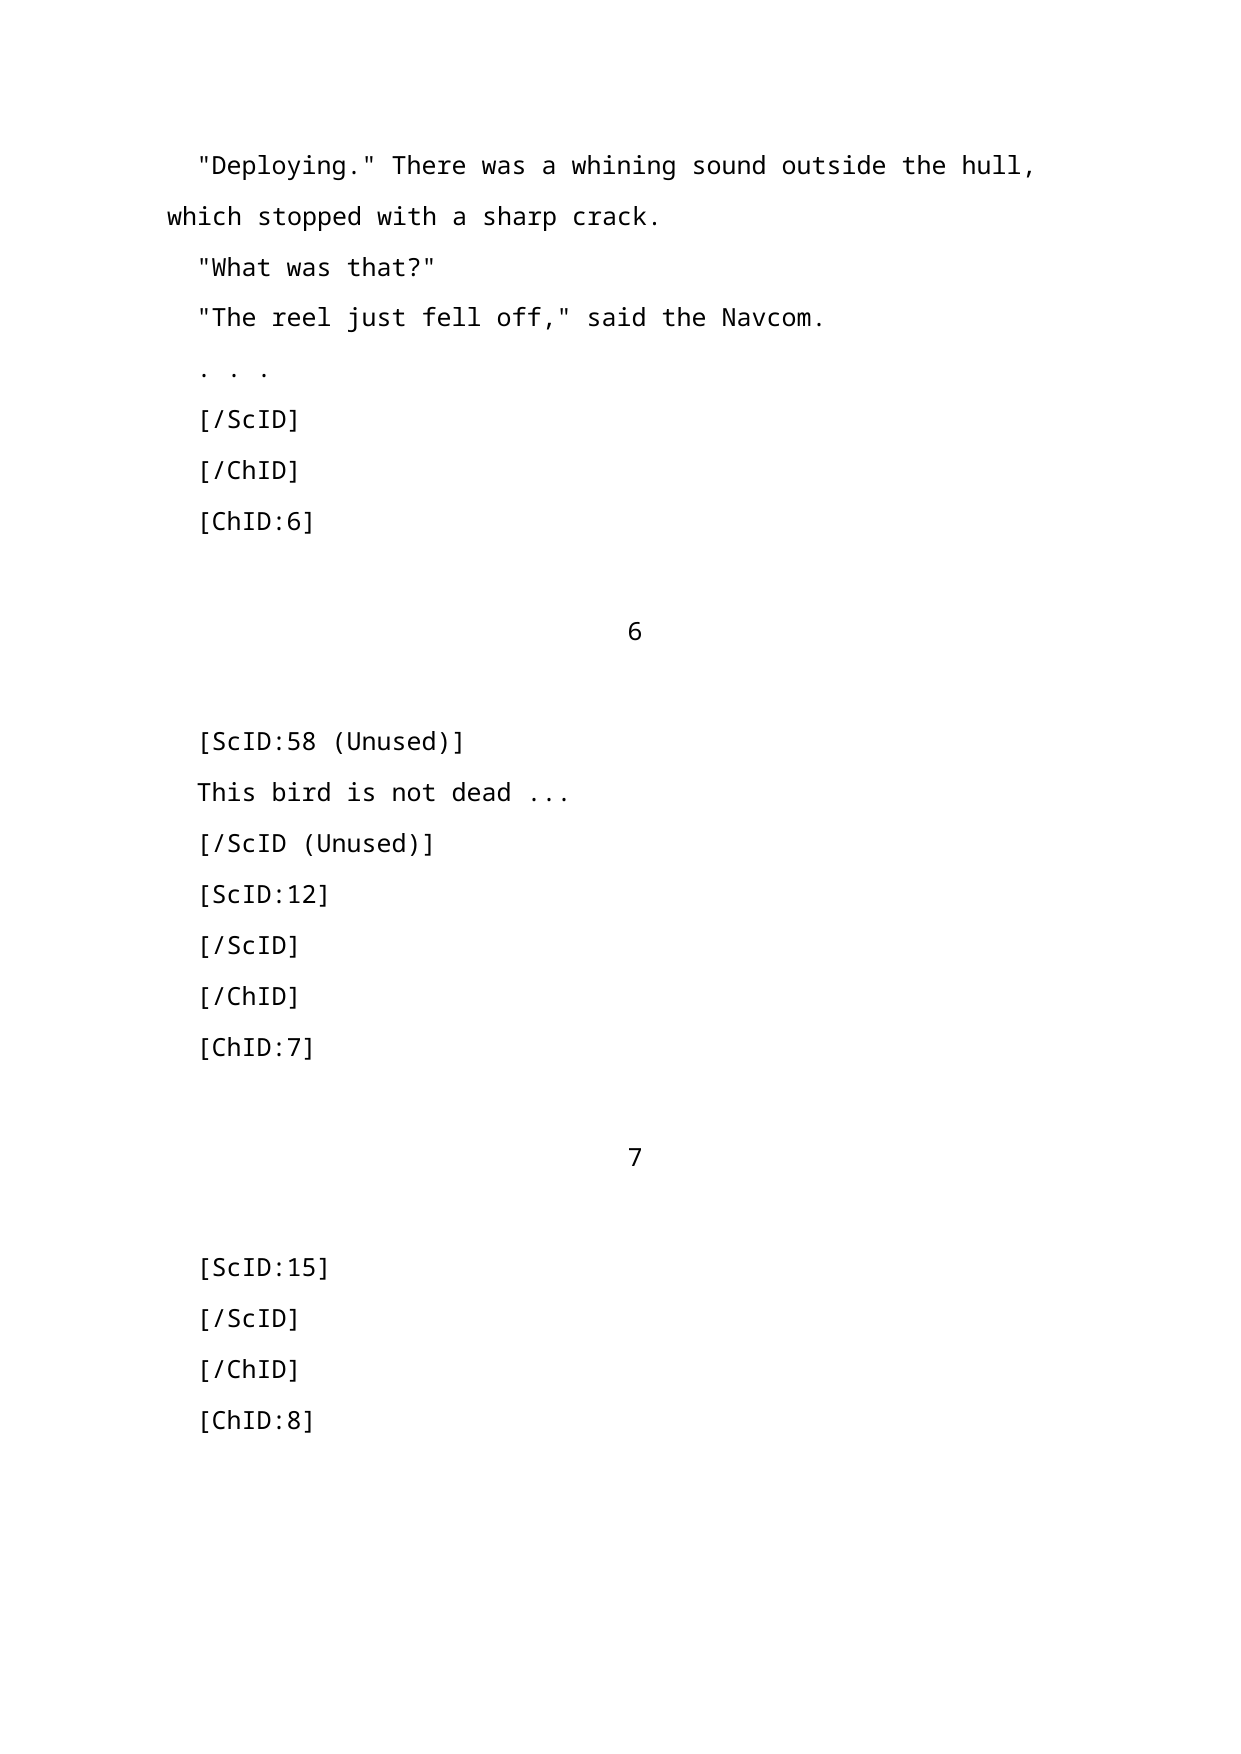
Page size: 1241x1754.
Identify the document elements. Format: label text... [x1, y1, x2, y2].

text "Deploying." There was a whining sound outside the hull, which stopped with a sharp crack. [167, 148, 1073, 232]
text [/ChID] [167, 979, 1073, 1013]
text [ChID:8] [167, 1403, 1073, 1437]
text This bird is not dead ... [167, 775, 1073, 809]
text "The reel just fell off," said the Navcom. [167, 300, 1073, 334]
text [/ScID] [167, 402, 1073, 436]
text [ScID:15] [167, 1250, 1073, 1284]
text [/ScID] [167, 928, 1073, 962]
text [ChID:6] [167, 504, 1073, 538]
text "What was that?" [167, 249, 1073, 283]
subtitle 7 [167, 1140, 1073, 1174]
text [ChID:7] [167, 1030, 1073, 1064]
text [/ChID] [167, 453, 1073, 487]
text [ScID:12] [167, 877, 1073, 911]
text [ScID:58 (Unused)] [167, 724, 1073, 758]
text [/ChID] [167, 1352, 1073, 1386]
text [/ScID (Unused)] [167, 826, 1073, 860]
text [/ScID] [167, 1301, 1073, 1335]
subtitle 6 [167, 614, 1073, 648]
text . . . [167, 351, 1073, 385]
